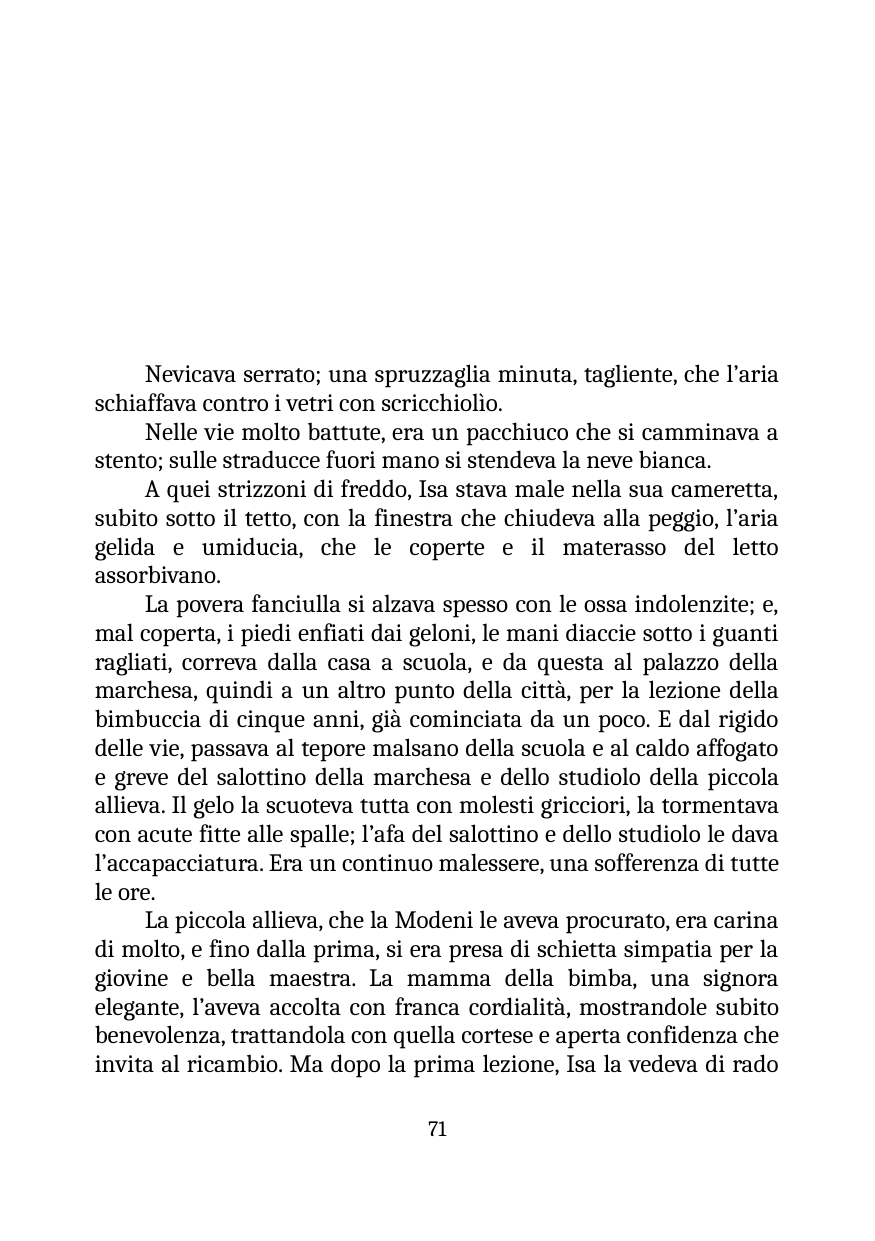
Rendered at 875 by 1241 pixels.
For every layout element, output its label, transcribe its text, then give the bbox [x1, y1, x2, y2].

text A quei strizzoni di freddo, Isa stava male nella sua cameretta, subito sotto il tetto, con la finestra che chiudeva alla peggio, l’aria gelida e umiducia, che le coperte e il materasso del letto assorbivano. [94, 475, 779, 590]
text Nelle vie molto battute, era un pacchiuco che si camminava a stento; sulle straducce fuori mano si stendeva la neve bianca. [94, 418, 779, 475]
text La piccola allieva, che la Modeni le aveva procurato, era carina di molto, e fino dalla prima, si era presa di schietta simpatia per la giovine e bella maestra. La mamma della bimba, una signora elegante, l’aveva accolta con franca cordialità, mostrandole subito benevolenza, trattandola con quella cortese e aperta confidenza che invita al ricambio. Ma dopo la prima lezione, Isa la vedeva di rado [94, 906, 779, 1079]
text Nevicava serrato; una spruzzaglia minuta, tagliente, che l’aria schiaffava contro i vetri con scricchiolìo. [94, 360, 779, 418]
text La povera fanciulla si alzava spesso con le ossa indolenzite; e, mal coperta, i piedi enfiati dai geloni, le mani diaccie sotto i guanti ragliati, correva dalla casa a scuola, e da questa al palazzo della marchesa, quindi a un altro punto della città, per la lezione della bimbuccia di cinque anni, già cominciata da un poco. E dal rigido delle vie, passava al tepore malsano della scuola e al caldo affogato e greve del salottino della marchesa e dello studiolo della piccola allieva. Il gelo la scuoteva tutta con molesti gricciori, la tormentava con acute fitte alle spalle; l’afa del salottino e dello studiolo le dava l’accapacciatura. Era un continuo malessere, una sofferenza di tutte le ore. [94, 590, 779, 906]
